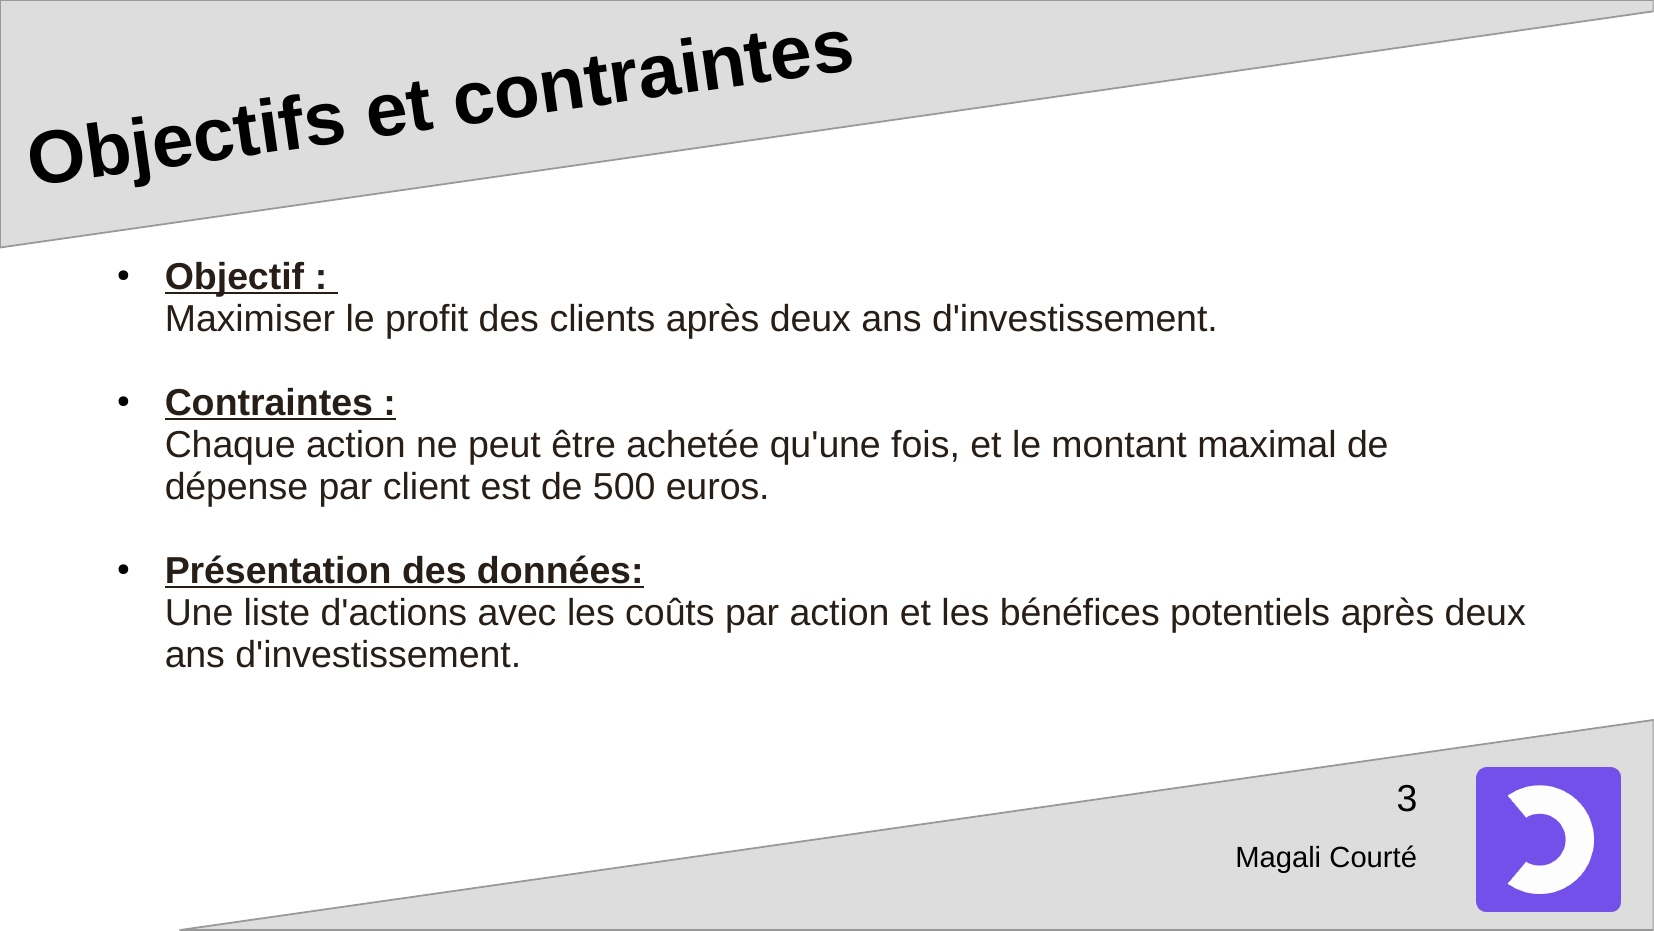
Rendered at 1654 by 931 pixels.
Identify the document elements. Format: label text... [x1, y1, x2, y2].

list Objectif : Maximiser le profit des clients après deux ans d'investissement. Contraintes : Chaque action ne peut être achetée qu'une fois, et le montant maximal de dépense par client est de 500 euros. Présentation des données: Une liste d'actions avec les coûts par action et les bénéfices potentiels après deux ans d'investissement. [80, 139, 1536, 680]
title Objectifs et contraintes [16, 0, 1501, 239]
picture [1476, 767, 1621, 912]
